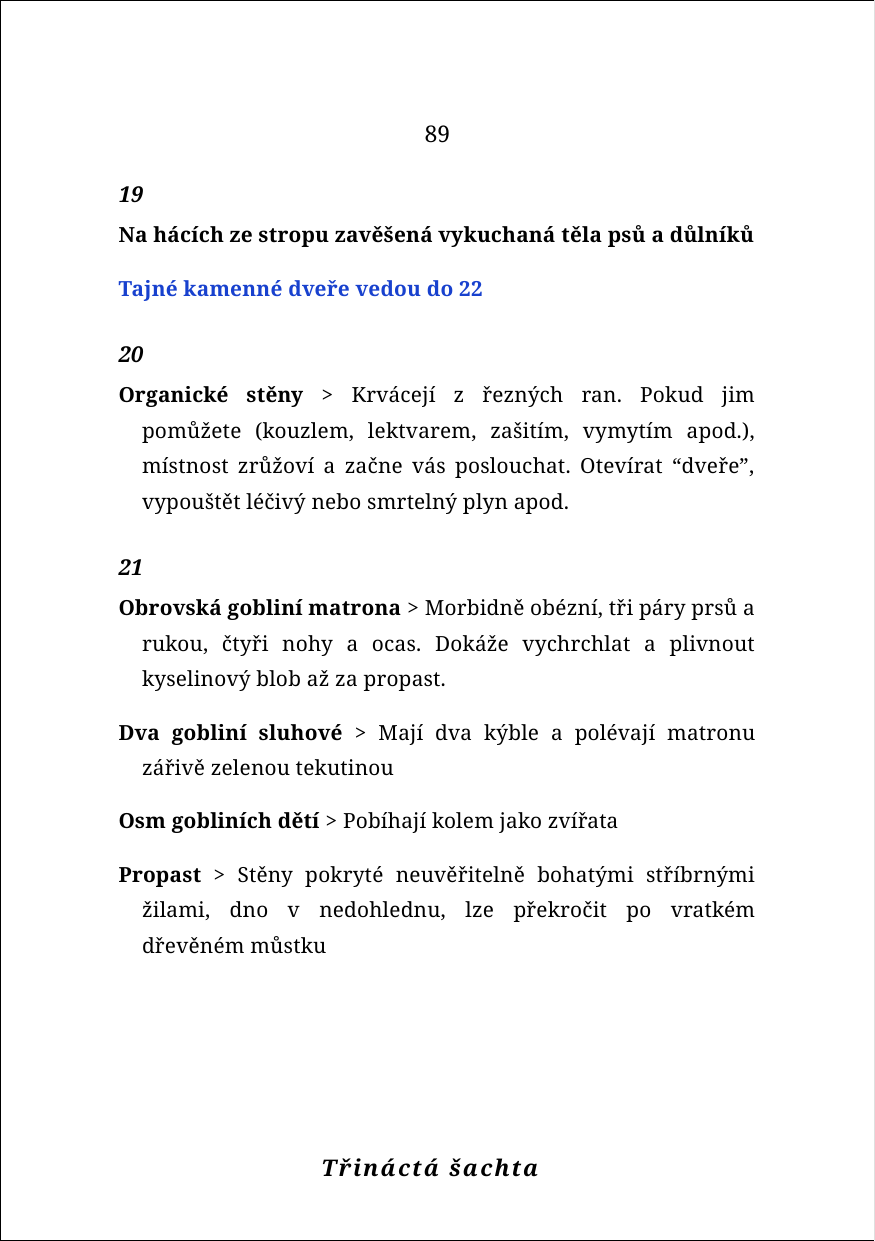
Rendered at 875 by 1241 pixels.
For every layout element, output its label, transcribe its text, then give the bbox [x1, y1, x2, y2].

subtitle 21 [118, 552, 756, 582]
text Obrovská gobliní matrona > Morbidně obézní, tři páry prsů a rukou, čtyři nohy a ocas. Dokáže vychrchlat a plivnout kyselinový blob až za propast. [118, 593, 756, 693]
text Tajné kamenné dveře vedou do 22 [118, 274, 756, 302]
subtitle 20 [118, 339, 756, 368]
text Osm gobliních dětí > Pobíhají kolem jako zvířata [118, 806, 756, 835]
text Dva gobliní sluhové > Mají dva kýble a polévají matronu zářivě zelenou tekutinou [118, 718, 756, 782]
text Organické stěny > Krvácejí z řezných ran. Pokud jim pomůžete (kouzlem, lektvarem, zašitím, vymytím apod.), místnost zrůžoví a začne vás poslouchat. Otevírat “dveře”, vypouštět léčivý nebo smrtelný plyn apod. [118, 380, 756, 515]
text Na hácích ze stropu zavěšená vykuchaná těla psů a důlníků [118, 221, 756, 249]
text Propast > Stěny pokryté neuvěřitelně bohatými stříbrnými žilami, dno v nedohlednu, lze překročit po vratkém dřevěném můstku [118, 860, 756, 959]
subtitle 19 [118, 179, 756, 209]
